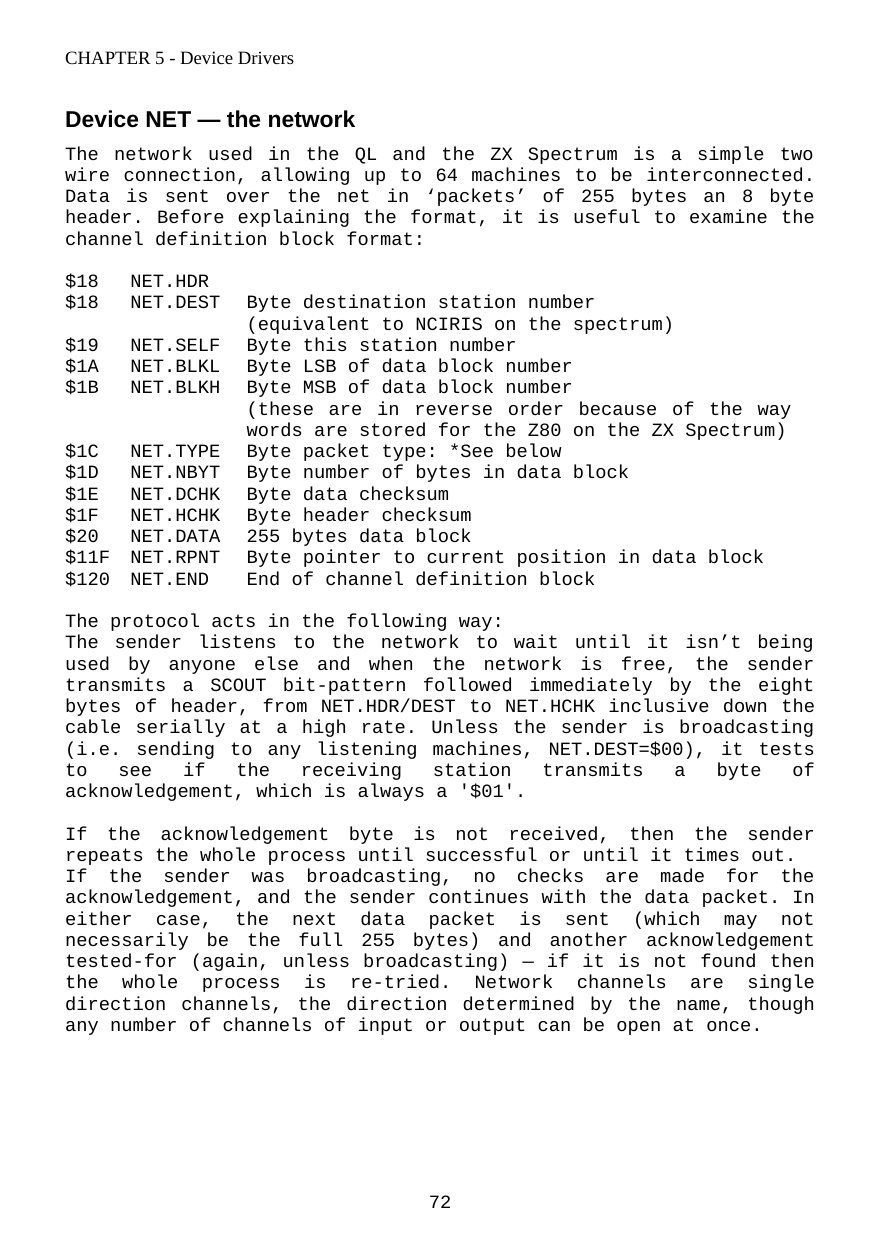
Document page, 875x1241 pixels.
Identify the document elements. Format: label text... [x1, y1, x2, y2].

table_header NET.HDR [130, 272, 246, 293]
table_cell NET.SELF [130, 336, 246, 357]
table_cell Byte number of bytes in data block [246, 463, 792, 484]
table_cell Byte MSB of data block number (these are in reverse order because of the way words are stored for the Z80 on the ZX Spectrum) [246, 378, 792, 442]
table_cell Byte packet type: *See below [246, 442, 792, 463]
table_cell NET.NBYT [130, 463, 246, 484]
table_cell NET.END [130, 569, 246, 591]
table_cell NET.DATA [130, 527, 246, 548]
table_cell Byte LSB of data block number [246, 357, 792, 378]
text The sender listens to the network to wait until it isn’t being used by anyone else and when the network is free, the sender transmits a SCOUT bit-pattern followed immediately by the eight bytes of header, from NET.HDR/DEST to NET.HCHK inclusive down the cable serially at a high rate. Unless the sender is broadcasting (i.e. sending to any listening machines, NET.DEST=$00), it tests to see if the receiving station transmits a byte of acknowledgement, which is always a '$01'. [65, 633, 815, 803]
table_cell NET.BLKH [130, 378, 246, 442]
table_cell NET.TYPE [130, 442, 246, 463]
table_cell $1F [65, 506, 130, 527]
table_cell NET.BLKL [130, 357, 246, 378]
table_cell $1B [65, 378, 130, 442]
table_cell $1A [65, 357, 130, 378]
table_cell $11F [65, 548, 130, 569]
text If the sender was broadcasting, no checks are made for the acknowledgement, and the sender continues with the data packet. In either case, the next data packet is sent (which may not necessarily be the full 255 bytes) and another acknowledgement tested-for (again, unless broadcasting) — if it is not found then the whole process is re-tried. Network channels are single direction channels, the direction determined by the name, though any number of channels of input or output can be open at once. [65, 867, 815, 1037]
table_cell Byte data checksum [246, 484, 792, 506]
table_header [246, 272, 792, 293]
table_cell $120 [65, 569, 130, 591]
table_cell NET.DCHK [130, 484, 246, 506]
table_cell $20 [65, 527, 130, 548]
subtitle Device NET — the network [65, 106, 815, 133]
table_cell $1E [65, 484, 130, 506]
table_cell 255 bytes data block [246, 527, 792, 548]
table_cell Byte header checksum [246, 506, 792, 527]
table_header $18 [65, 272, 130, 293]
table_cell $1D [65, 463, 130, 484]
table_cell Byte destination station number (equivalent to NCIRIS on the spectrum) [246, 293, 792, 336]
table_cell $19 [65, 336, 130, 357]
text The network used in the QL and the ZX Spectrum is a simple two wire connection, allowing up to 64 machines to be interconnected. Data is sent over the net in ‘packets’ of 255 bytes an 8 byte header. Before explaining the format, it is useful to examine the channel definition block format: [65, 144, 815, 251]
table_cell End of channel definition block [246, 569, 792, 591]
table_cell $1C [65, 442, 130, 463]
table_cell NET.HCHK [130, 506, 246, 527]
table_cell NET.RPNT [130, 548, 246, 569]
table_cell Byte pointer to current position in data block [246, 548, 792, 569]
text The protocol acts in the following way: [65, 612, 815, 633]
table_cell NET.DEST [130, 293, 246, 336]
text If the acknowledgement byte is not received, then the sender repeats the whole process until successful or until it times out. [65, 824, 815, 867]
table_cell Byte this station number [246, 336, 792, 357]
table_cell $18 [65, 293, 130, 336]
